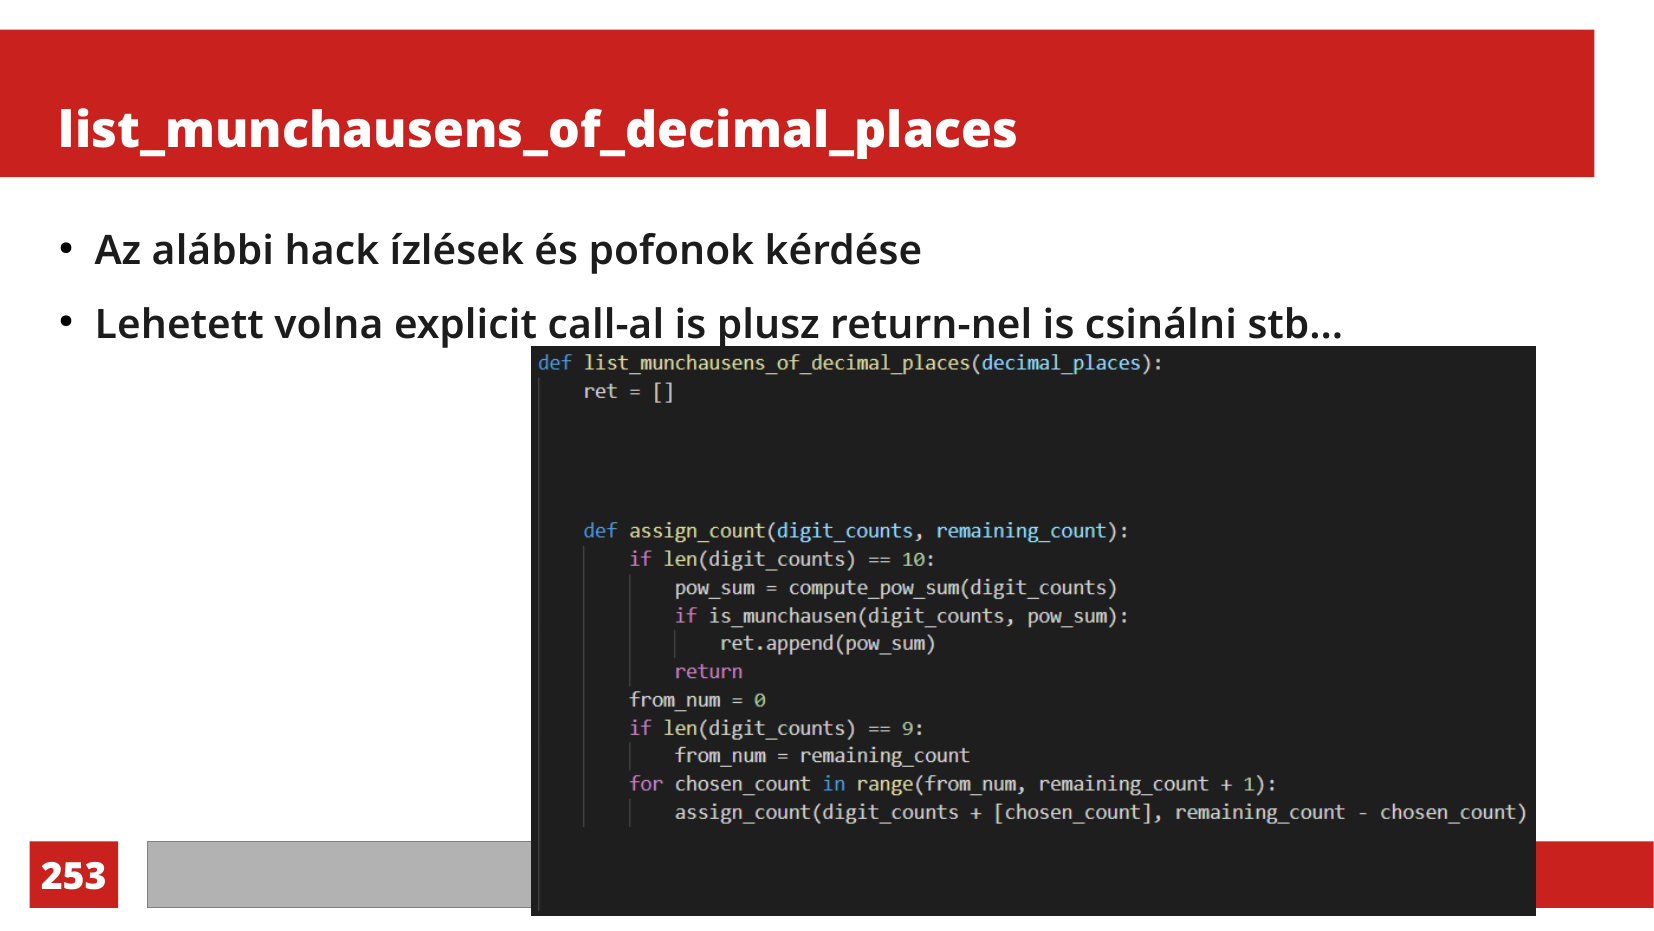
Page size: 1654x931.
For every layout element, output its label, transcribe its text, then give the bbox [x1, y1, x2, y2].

title list_munchausens_of_decimal_places [59, 44, 1595, 163]
picture [531, 346, 1536, 916]
list Az alábbi hack ízlések és pofonok kérdése Lehetett volna explicit call-al is plusz return-nel is csinálni stb... [59, 221, 1565, 739]
